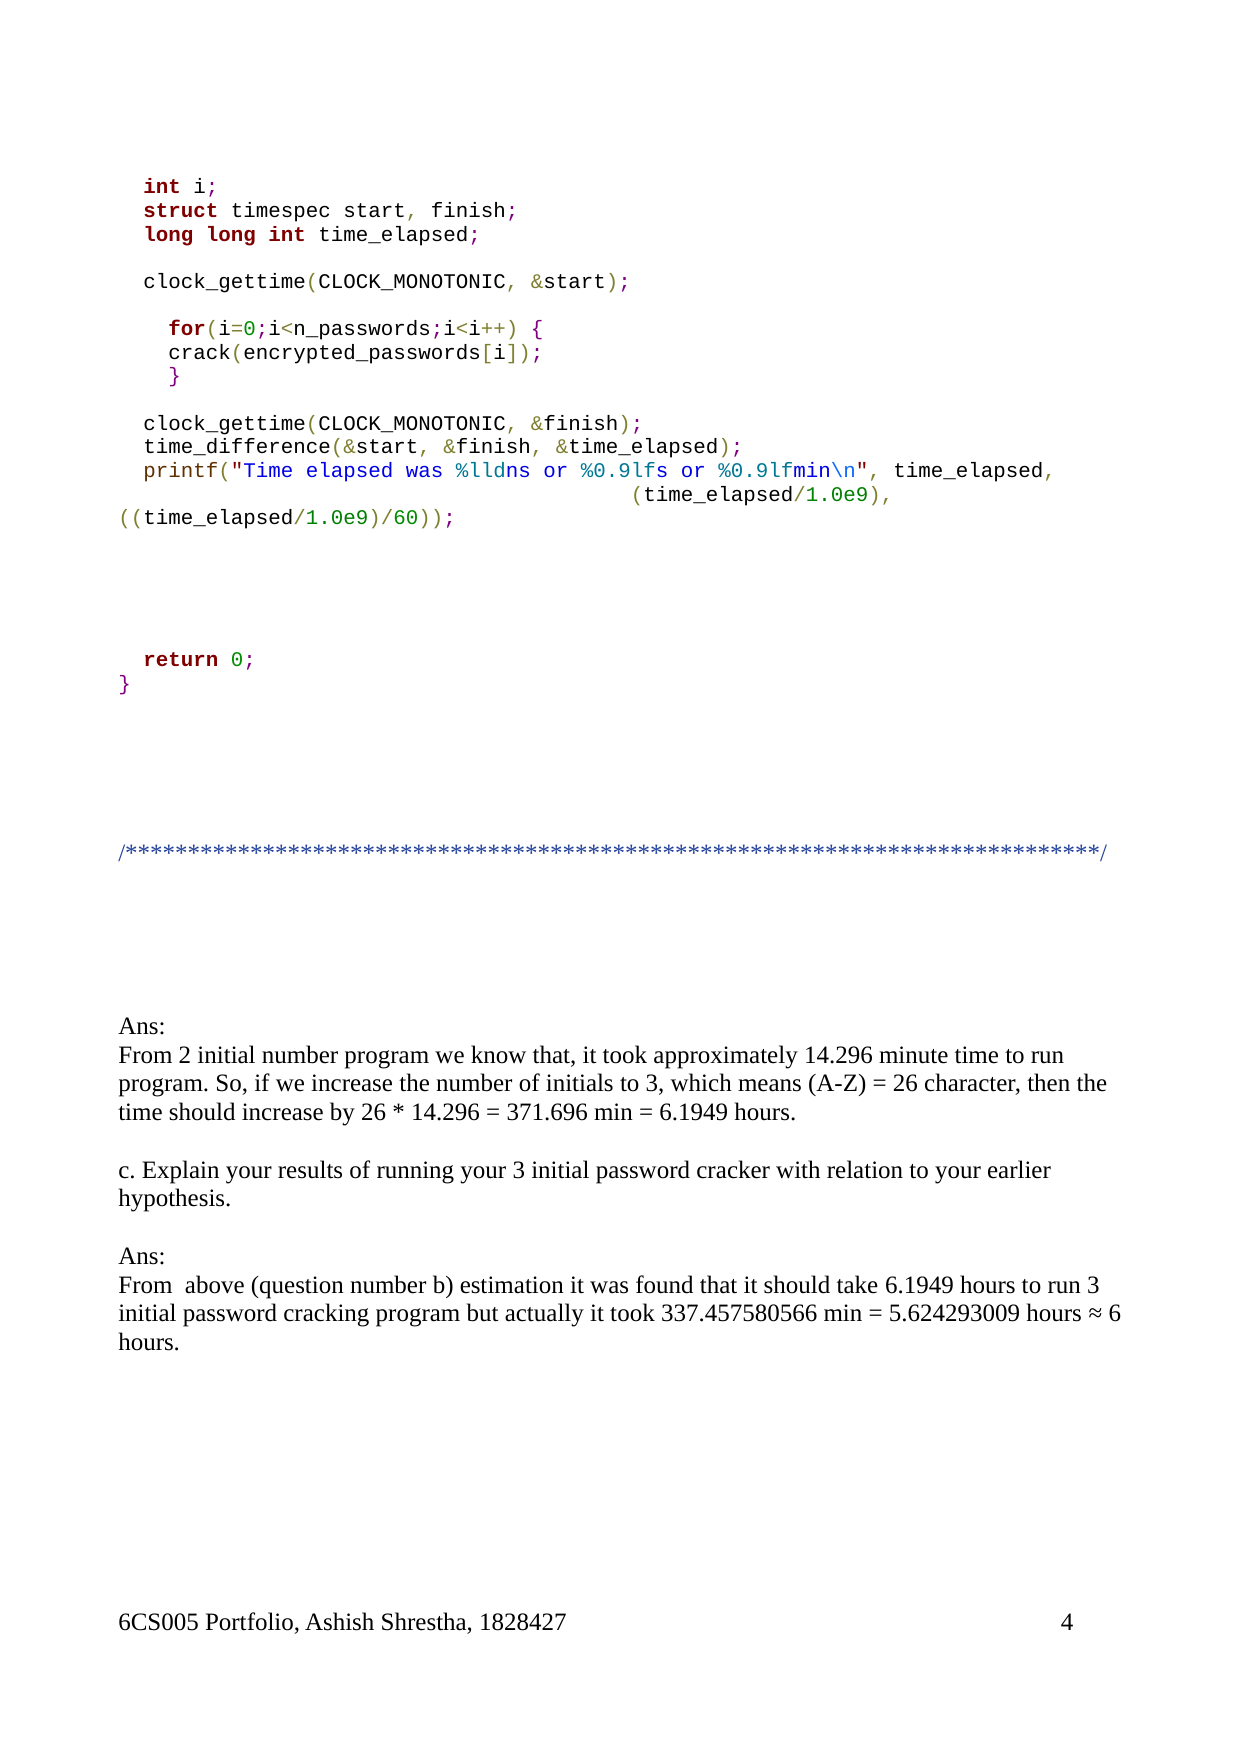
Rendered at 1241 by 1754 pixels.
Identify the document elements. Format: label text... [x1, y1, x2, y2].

text clock_gettime(CLOCK_MONOTONIC, &start); [118, 271, 1122, 294]
text } [118, 366, 1122, 389]
text clock_gettime(CLOCK_MONOTONIC, &finish); [118, 413, 1122, 436]
text int i; [118, 176, 1122, 200]
text From 2 initial number program we know that, it took approximately 14.296 minute time to run program. So, if we increase the number of initials to 3, which means (A-Z) = 26 character, then the time should increase by 26 * 14.296 = 371.696 min = 6.1949 hours. [118, 1040, 1122, 1126]
text time_difference(&start, &finish, &time_elapsed); [118, 436, 1122, 460]
text for(i=0;i<n_passwords;i<i++) { [118, 318, 1122, 342]
text } [118, 673, 1122, 697]
text crack(encrypted_passwords[i]); [118, 342, 1122, 366]
text return 0; [118, 649, 1122, 673]
text printf("Time elapsed was %lldns or %0.9lfs or %0.9lfmin\n", time_elapsed, [118, 460, 1122, 484]
text long long int time_elapsed; [118, 224, 1122, 247]
text Ans: [118, 1011, 1122, 1040]
text From above (question number b) estimation it was found that it should take 6.1949 hours to run 3 initial password cracking program but actually it took 337.457580566 min = 5.624293009 hours ≈ 6 hours. [118, 1270, 1122, 1356]
text Ans: [118, 1241, 1122, 1270]
text struct timespec start, finish; [118, 200, 1122, 224]
text c. Explain your results of running your 3 initial password cracker with relation to your earlier hypothesis. [118, 1155, 1122, 1212]
text /******************************************************************************/ [118, 838, 1122, 867]
text (time_elapsed/1.0e9),((time_elapsed/1.0e9)/60)); [118, 484, 1122, 531]
